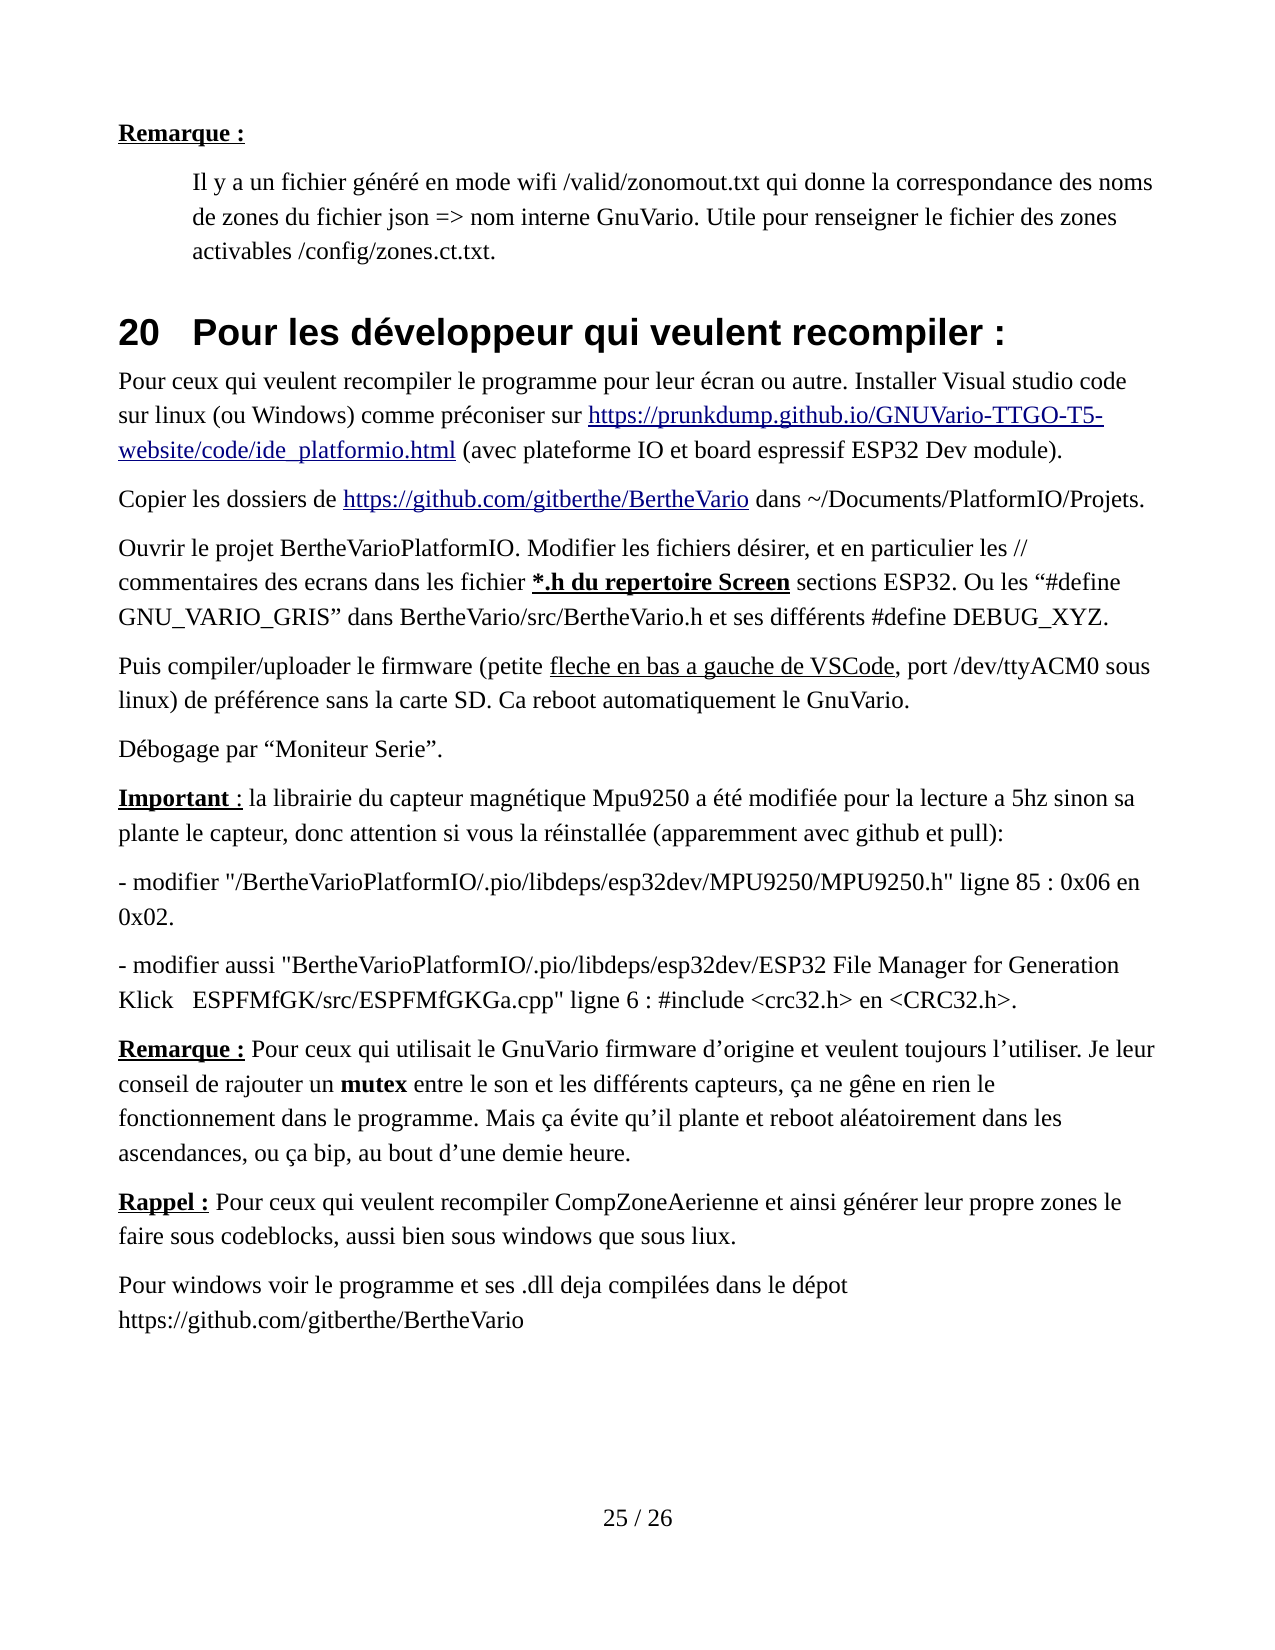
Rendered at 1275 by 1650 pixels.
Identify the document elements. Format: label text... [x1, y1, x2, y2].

text Il y a un fichier généré en mode wifi /valid/zonomout.txt qui donne la correspondance des noms de zones du fichier json => nom interne GnuVario. Utile pour renseigner le fichier des zones activables /config/zones.ct.txt. [118, 167, 1157, 265]
text Puis compiler/uploader le firmware (petite fleche en bas a gauche de VSCode, port /dev/ttyACM0 sous linux) de préférence sans la carte SD. Ca reboot automatiquement le GnuVario. [118, 651, 1157, 714]
text Important : la librairie du capteur magnétique Mpu9250 a été modifiée pour la lecture a 5hz sinon sa plante le capteur, donc attention si vous la réinstallée (apparemment avec github et pull): [118, 783, 1157, 847]
text Pour windows voir le programme et ses .dll deja compilées dans le dépot https://github.com/gitberthe/BertheVario [118, 1270, 1157, 1333]
text Copier les dossiers de https://github.com/gitberthe/BertheVario dans ~/Documents/PlatformIO/Projets. [118, 484, 1157, 513]
text Rappel : Pour ceux qui veulent recompiler CompZoneAerienne et ainsi générer leur propre zones le faire sous codeblocks, aussi bien sous windows que sous liux. [118, 1187, 1157, 1250]
text Remarque : [118, 118, 1157, 147]
text Ouvrir le projet BertheVarioPlatformIO. Modifier les fichiers désirer, et en particulier les // commentaires des ecrans dans les fichier *.h du repertoire Screen sections ESP32. Ou les “#define GNU_VARIO_GRIS” dans BertheVario/src/BertheVario.h et ses différents #define DEBUG_XYZ. [118, 533, 1157, 631]
text Remarque : Pour ceux qui utilisait le GnuVario firmware d’origine et veulent toujours l’utiliser. Je leur conseil de rajouter un mutex entre le son et les différents capteurs, ça ne gêne en rien le fonctionnement dans le programme. Mais ça évite qu’il plante et reboot aléatoirement dans les ascendances, ou ça bip, au bout d’une demie heure. [118, 1034, 1157, 1166]
text Débogage par “Moniteur Serie”. [118, 734, 1157, 763]
text - modifier "/BertheVarioPlatformIO/.pio/libdeps/esp32dev/MPU9250/MPU9250.h" ligne 85 : 0x06 en 0x02. [118, 867, 1157, 930]
text Pour ceux qui veulent recompiler le programme pour leur écran ou autre. Installer Visual studio code sur linux (ou Windows) comme préconiser sur https://prunkdump.github.io/GNUVario-TTGO-T5-website/code/ide_platformio.html (avec plateforme IO et board espressif ESP32 Dev module). [118, 366, 1157, 463]
text - modifier aussi "BertheVarioPlatformIO/.pio/libdeps/esp32dev/ESP32 File Manager for Generation Klick ESPFMfGK/src/ESPFMfGKGa.cpp" ligne 6 : #include <crc32.h> en <CRC32.h>. [118, 951, 1157, 1014]
subtitle Pour les développeur qui veulent recompiler : [118, 310, 1157, 353]
